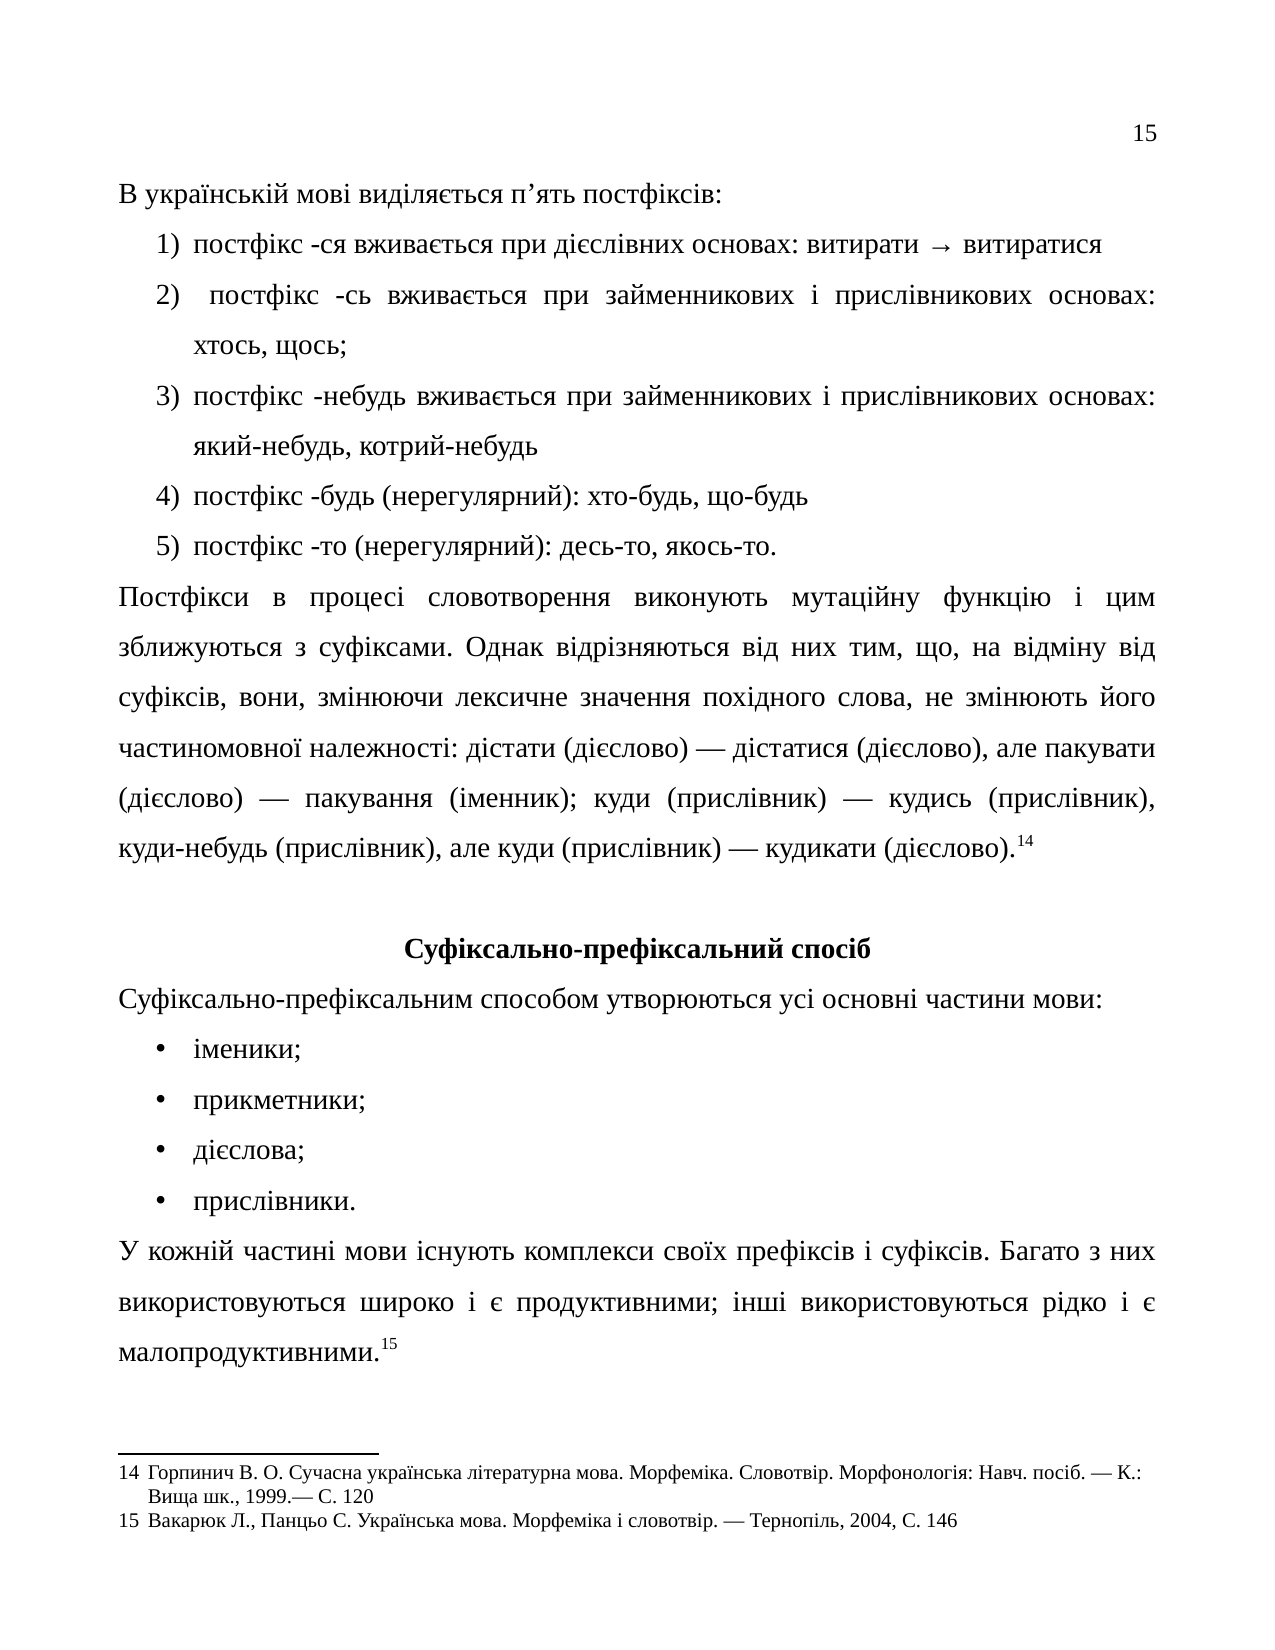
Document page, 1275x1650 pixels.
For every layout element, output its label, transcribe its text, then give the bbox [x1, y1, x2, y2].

text Горпинич В. О. Сучасна українська літературна мова. Морфеміка. Словотвір. Морфонологія: Навч. посіб. — К.: Вища шк., 1999.— С. 120 [118, 1460, 1157, 1508]
list дієслова; [156, 1132, 1157, 1166]
list постфікс -сь вживається при займенникових і прислівникових основах: хтось, щось; [156, 277, 1157, 361]
list прислівники. [156, 1183, 1157, 1217]
list іменики; [156, 1032, 1157, 1065]
text Постфікси в процесі словотворення виконують мутаційну функцію і цим зближуються з суфіксами. Однак відрізняються від них тим, що, на відміну від суфіксів, вони, змінюючи лексичне значення похідного слова, не змінюють його частиномовної належності: дістати (дієслово) — дістатися (дієслово), але пакувати (дієслово) — пакування (іменник); куди (прислівник) — кудись (прислівник), куди-небудь (прислівник), але куди (прислівник) — кудикати (дієслово). [118, 579, 1157, 864]
text Вакарюк Л., Панцьо С. Українська мова. Морфеміка і словотвір. — Тернопіль, 2004, C. 146 [118, 1508, 1157, 1532]
list прикметники; [156, 1082, 1157, 1116]
list постфікс -ся вживається при дієслівних основах: витирати → витиратися [156, 227, 1157, 260]
text У кожній частині мови існують комплекси своїх префіксів і суфіксів. Багато з них використовуються широко і є продуктивними; інші використовуються рідко і є малопродуктивними. [118, 1233, 1157, 1367]
list постфікс -небудь вживається при займенникових і прислівникових основах: який-небудь, котрий-небудь [156, 378, 1157, 461]
text В українській мові виділяється п’ять постфіксів: [118, 176, 1157, 210]
list постфікс -будь (нерегулярний): хто-будь, що-будь [156, 478, 1157, 512]
text Суфіксально-префіксальним способом утворюються усі основні частини мови: [118, 981, 1157, 1015]
text Суфіксально-префіксальний спосіб [118, 931, 1157, 964]
list постфікс -то (нерегулярний): десь-то, якось-то. [156, 528, 1157, 562]
